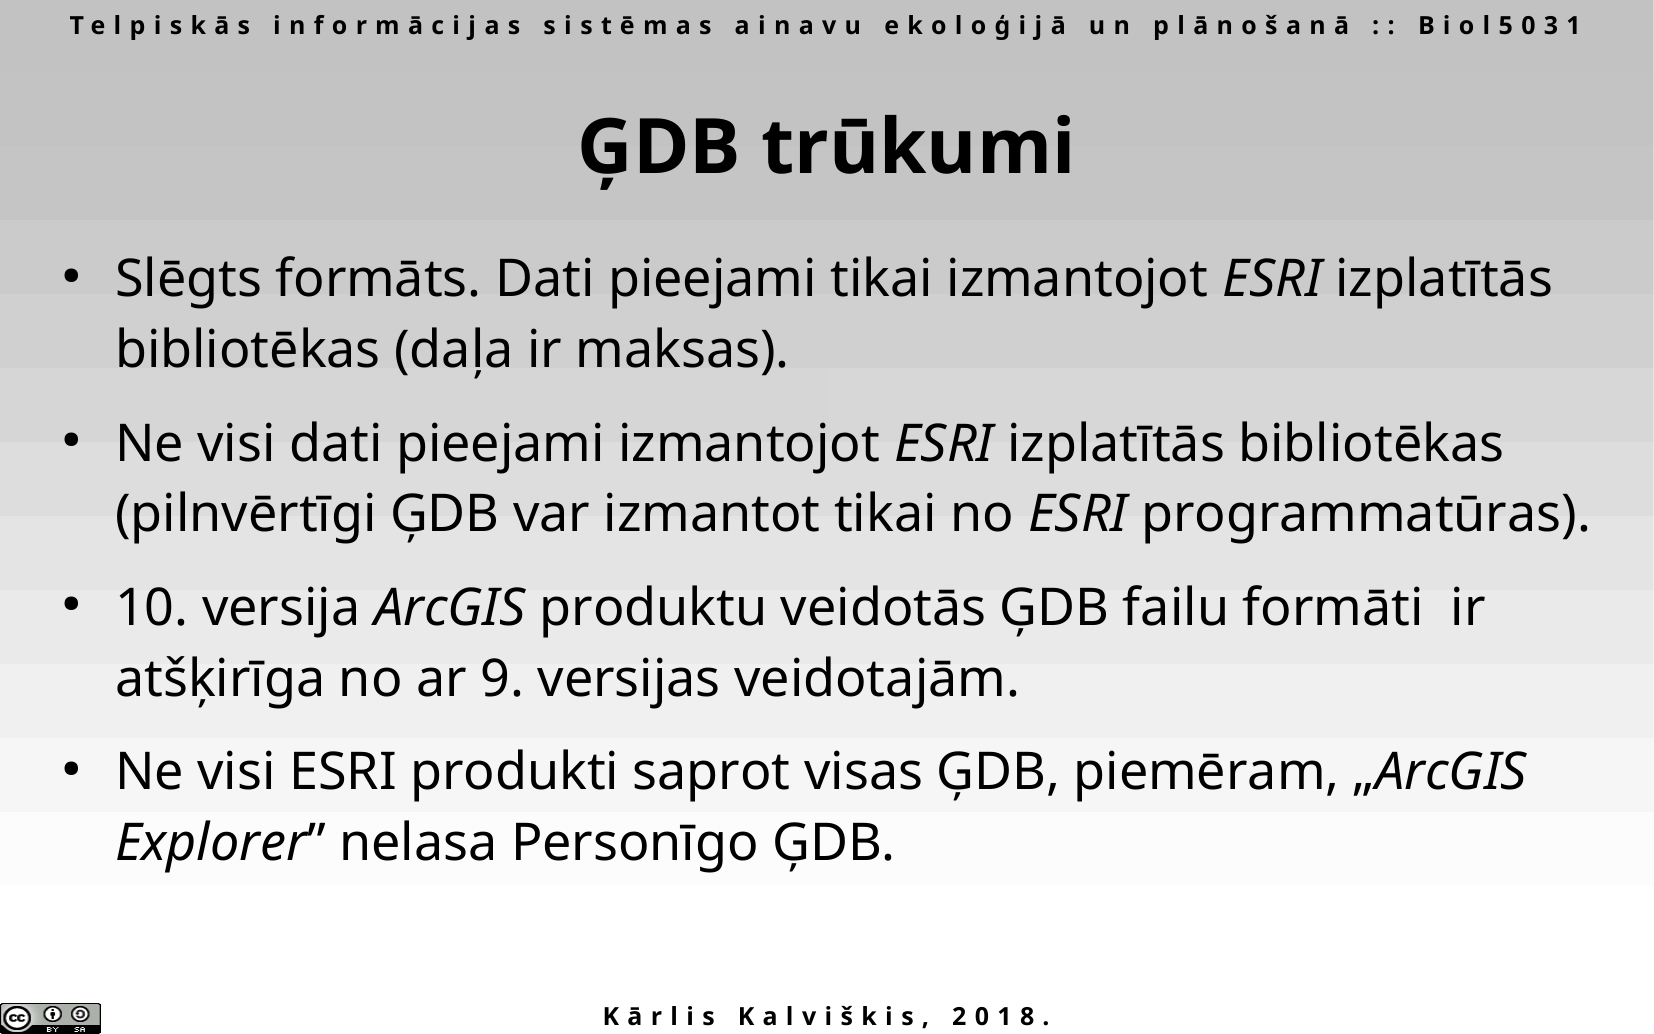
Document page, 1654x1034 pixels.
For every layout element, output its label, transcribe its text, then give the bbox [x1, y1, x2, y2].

list Slēgts formāts. Dati pieejami tikai izmantojot ESRI izplatītās bibliotēkas (daļa ir maksas). Ne visi dati pieejami izmantojot ESRI izplatītās bibliotēkas (pilnvērtīgi ĢDB var izmantot tikai no ESRI programmatūras). 10. versija ArcGIS produktu veidotās ĢDB failu formāti ir atšķirīga no ar 9. versijas veidotajām. Ne visi ESRI produkti saprot visas ĢDB, piemēram, „ArcGIS Explorer” nelasa Personīgo ĢDB. [44, 241, 1610, 928]
picture [0, 0, 1654, 1034]
title ĢDB trūkumi [29, 41, 1625, 247]
